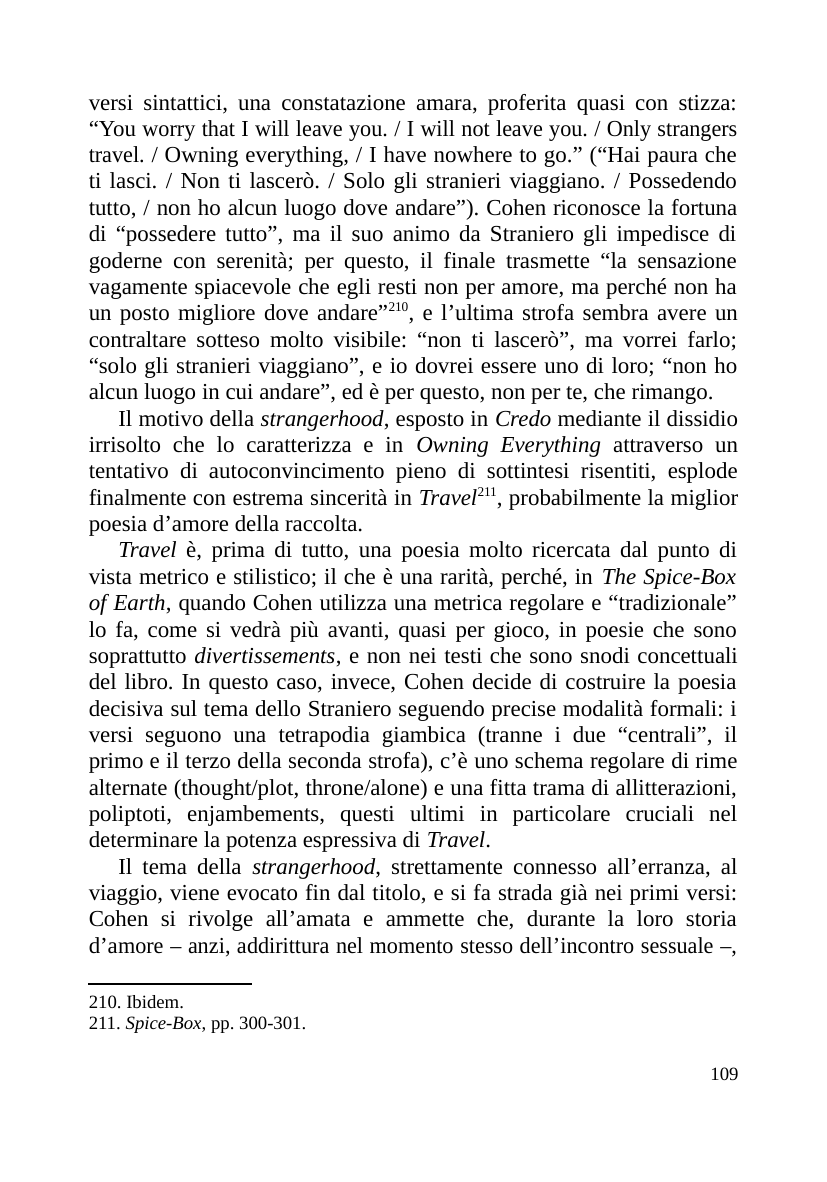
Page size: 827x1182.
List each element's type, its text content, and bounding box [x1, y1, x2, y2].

text Il tema della strangerhood, strettamente connesso all’erranza, al viaggio, viene evocato fin dal titolo, e si fa strada già nei primi versi: Cohen si rivolge all’amata e ammette che, durante la loro storia d’amore – anzi, addirittura nel momento stesso dell’incontro sessuale –, [88, 853, 738, 958]
text Ibidem. [88, 991, 738, 1012]
text Travel è, prima di tutto, una poesia molto ricercata dal punto di vista metrico e stilistico; il che è una rarità, perché, in The Spice-Box of Earth, quando Cohen utilizza una metrica regolare e “tradizionale” lo fa, come si vedrà più avanti, quasi per gioco, in poesie che sono soprattutto divertissements, e non nei testi che sono snodi concettuali del libro. In questo caso, invece, Cohen decide di costruire la poesia decisiva sul tema dello Straniero seguendo precise modalità formali: i versi seguono una tetrapodia giambica (tranne i due “centrali”, il primo e il terzo della seconda strofa), c’è uno schema regolare di rime alternate (thought/plot, throne/alone) e una fitta trama di allitterazioni, poliptoti, enjambements, questi ultimi in particolare cruciali nel determinare la potenza espressiva di Travel. [88, 537, 738, 853]
text Spice-Box, pp. 300-301. [88, 1012, 738, 1034]
text versi sintattici, una constatazione amara, proferita quasi con stizza: “You worry that I will leave you. / I will not leave you. / Only strangers travel. / Owning everything, / I have nowhere to go.” (“Hai paura che ti lasci. / Non ti lascerò. / Solo gli stranieri viaggiano. / Possedendo tutto, / non ho alcun luogo dove andare”). Cohen riconosce la fortuna di “possedere tutto”, ma il suo animo da Straniero gli impedisce di goderne con serenità; per questo, il finale trasmette “la sensazione vagamente spiacevole che egli resti non per amore, ma perché non ha un posto migliore dove andare”, e l’ultima strofa sembra avere un contraltare sotteso molto visibile: “non ti lascerò”, ma vorrei farlo; “solo gli stranieri viaggiano”, e io dovrei essere uno di loro; “non ho alcun luogo in cui andare”, ed è per questo, non per te, che rimango. [88, 88, 738, 405]
text Il motivo della strangerhood, esposto in Credo mediante il dissidio irrisolto che lo caratterizza e in Owning Everything attraverso un tentativo di autoconvincimento pieno di sottintesi risentiti, esplode finalmente con estrema sincerità in Travel, probabilmente la miglior poesia d’amore della raccolta. [88, 405, 738, 537]
